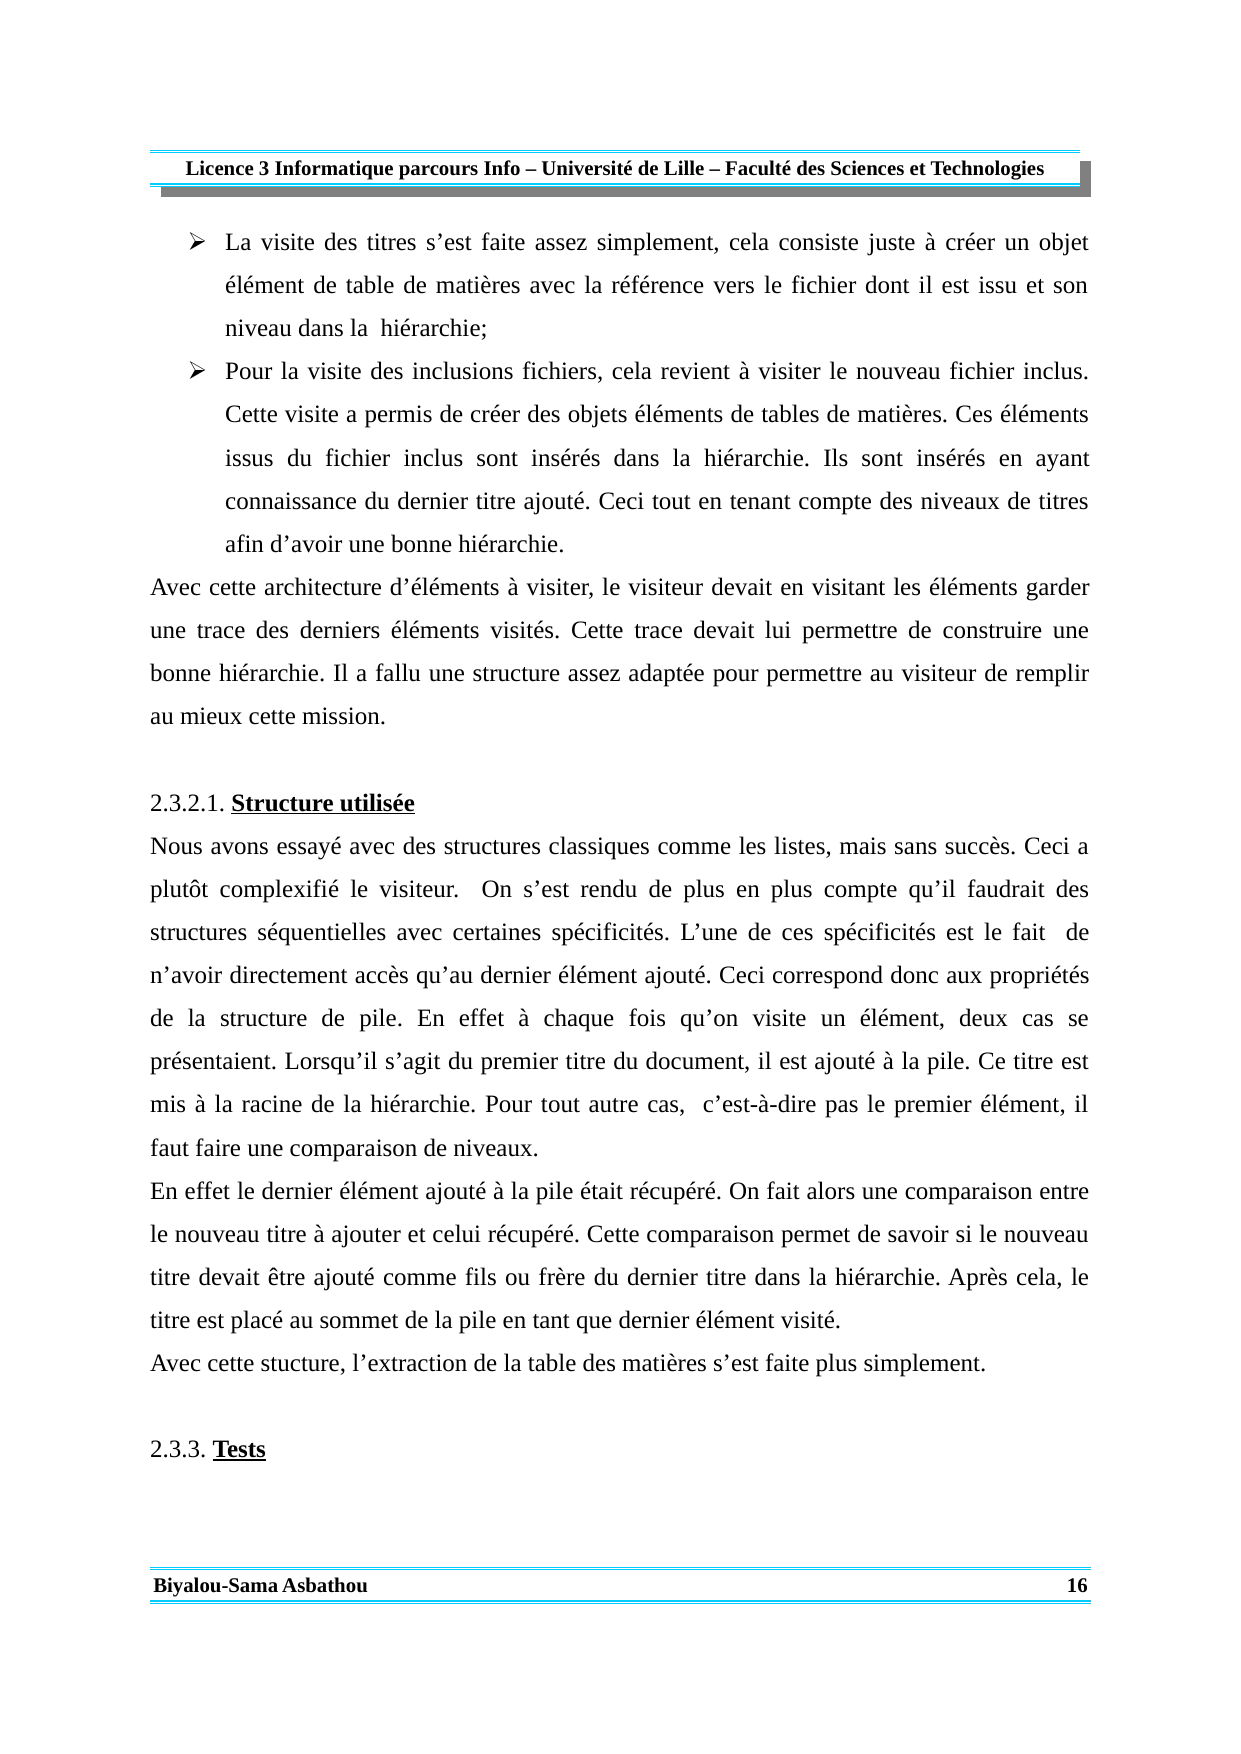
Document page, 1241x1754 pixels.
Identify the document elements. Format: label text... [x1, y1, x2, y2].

list La visite des titres s’est faite assez simplement, cela consiste juste à créer un objet élément de table de matières avec la référence vers le fichier dont il est issu et son niveau dans la hiérarchie; [187, 227, 1091, 342]
text 2.3.2.1. Structure utilisée [150, 788, 1091, 816]
text Avec cette architecture d’éléments à visiter, le visiteur devait en visitant les éléments garder une trace des derniers éléments visités. Cette trace devait lui permettre de construire une bonne hiérarchie. Il a fallu une structure assez adaptée pour permettre au visiteur de remplir au mieux cette mission. [150, 572, 1091, 730]
list Pour la visite des inclusions fichiers, cela revient à visiter le nouveau fichier inclus. Cette visite a permis de créer des objets éléments de tables de matières. Ces éléments issus du fichier inclus sont insérés dans la hiérarchie. Ils sont insérés en ayant connaissance du dernier titre ajouté. Ceci tout en tenant compte des niveaux de titres afin d’avoir une bonne hiérarchie. [187, 356, 1091, 558]
text En effet le dernier élément ajouté à la pile était récupéré. On fait alors une comparaison entre le nouveau titre à ajouter et celui récupéré. Cette comparaison permet de savoir si le nouveau titre devait être ajouté comme fils ou frère du dernier titre dans la hiérarchie. Après cela, le titre est placé au sommet de la pile en tant que dernier élément visité. [150, 1176, 1091, 1334]
text 2.3.3. Tests [150, 1434, 1091, 1463]
text Avec cette stucture, l’extraction de la table des matières s’est faite plus simplement. [150, 1348, 1091, 1377]
text Nous avons essayé avec des structures classiques comme les listes, mais sans succès. Ceci a plutôt complexifié le visiteur. On s’est rendu de plus en plus compte qu’il faudrait des structures séquentielles avec certaines spécificités. L’une de ces spécificités est le fait de n’avoir directement accès qu’au dernier élément ajouté. Ceci correspond donc aux propriétés de la structure de pile. En effet à chaque fois qu’on visite un élément, deux cas se présentaient. Lorsqu’il s’agit du premier titre du document, il est ajouté à la pile. Ce titre est mis à la racine de la hiérarchie. Pour tout autre cas, c’est-à-dire pas le premier élément, il faut faire une comparaison de niveaux. [150, 831, 1091, 1161]
